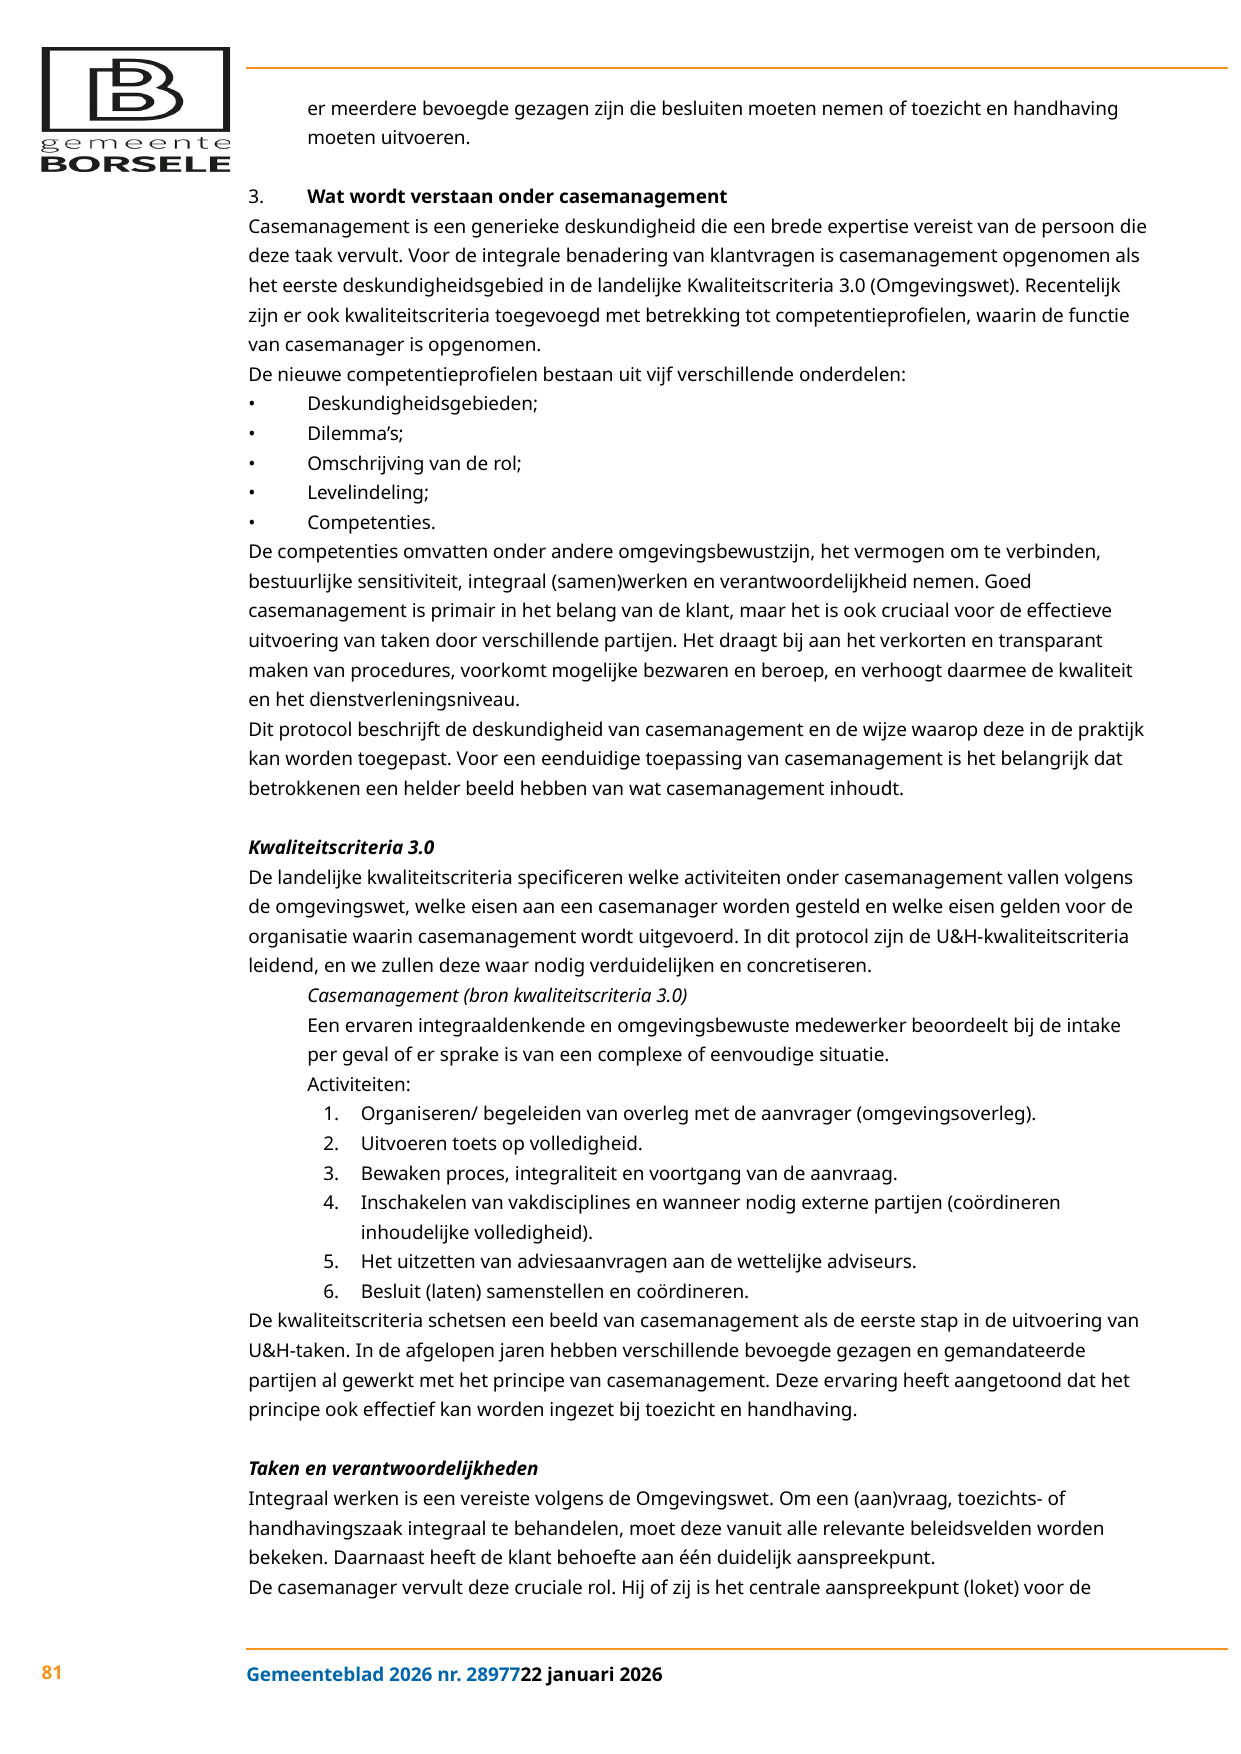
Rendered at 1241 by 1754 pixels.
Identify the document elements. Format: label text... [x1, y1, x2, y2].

text Dit protocol beschrijft de deskundigheid van casemanagement en de wijze waarop deze in de praktijk kan worden toegepast. Voor een eenduidige toepassing van casemanagement is het belangrijk dat betrokkenen een helder beeld hebben van wat casemanagement inhoudt. [248, 716, 1152, 801]
list Besluit (laten) samenstellen en coördineren. [323, 1278, 1152, 1304]
list Casemanagement (bron kwaliteitscriteria 3.0) [248, 982, 1152, 1008]
text Kwaliteitscriteria 3.0 [248, 834, 1152, 860]
text De nieuwe competentieprofielen bestaan uit vijf verschillende onderdelen: [248, 361, 1152, 387]
list Omschrijving van de rol; [248, 450, 1152, 476]
list Levelindeling; [248, 479, 1152, 505]
picture [41, 47, 231, 172]
text De competenties omvatten onder andere omgevingsbewustzijn, het vermogen om te verbinden, bestuurlijke sensitiviteit, integraal (samen)werken en verantwoordelijkheid nemen. Goed casemanagement is primair in het belang van de klant, maar het is ook cruciaal voor de effectieve uitvoering van taken door verschillende partijen. Het draagt bij aan het verkorten en transparant maken van procedures, voorkomt mogelijke bezwaren en beroep, en verhoogt daarmee de kwaliteit en het dienstverleningsniveau. [248, 538, 1152, 712]
text De casemanager vervult deze cruciale rol. Hij of zij is het centrale aanspreekpunt (loket) voor de [248, 1574, 1152, 1600]
text Taken en verantwoordelijkheden [248, 1456, 1152, 1481]
text De kwaliteitscriteria schetsen een beeld van casemanagement als de eerste stap in de uitvoering van U&H-taken. In de afgelopen jaren hebben verschillende bevoegde gezagen en gemandateerde partijen al gewerkt met het principe van casemanagement. Deze ervaring heeft aangetoond dat het principe ook effectief kan worden ingezet bij toezicht en handhaving. [248, 1308, 1152, 1422]
list Organiseren/ begeleiden van overleg met de aanvrager (omgevingsoverleg). [323, 1101, 1152, 1126]
list Het uitzetten van adviesaanvragen aan de wettelijke adviseurs. [323, 1248, 1152, 1274]
list Wat wordt verstaan onder casemanagement [248, 183, 1152, 209]
list Deskundigheidsgebieden; [248, 391, 1152, 416]
list Activiteiten: [248, 1071, 1152, 1097]
list Dilemma’s; [248, 420, 1152, 446]
text Casemanagement is een generieke deskundigheid die een brede expertise vereist van de persoon die deze taak vervult. Voor de integrale benadering van klantvragen is casemanagement opgenomen als het eerste deskundigheidsgebied in de landelijke Kwaliteitscriteria 3.0 (Omgevingswet). Recentelijk zijn er ook kwaliteitscriteria toegevoegd met betrekking tot competentieprofielen, waarin de functie van casemanager is opgenomen. [248, 213, 1152, 357]
list er meerdere bevoegde gezagen zijn die besluiten moeten nemen of toezicht en handhaving moeten uitvoeren. [248, 95, 1152, 150]
list Uitvoeren toets op volledigheid. [323, 1130, 1152, 1156]
text Integraal werken is een vereiste volgens de Omgevingswet. Om een (aan)vraag, toezichts- of handhavingszaak integraal te behandelen, moet deze vanuit alle relevante beleidsvelden worden bekeken. Daarnaast heeft de klant behoefte aan één duidelijk aanspreekpunt. [248, 1485, 1152, 1570]
list Inschakelen van vakdisciplines en wanneer nodig externe partijen (coördineren inhoudelijke volledigheid). [323, 1189, 1152, 1245]
list Een ervaren integraaldenkende en omgevingsbewuste medewerker beoordeelt bij de intake per geval of er sprake is van een complexe of eenvoudige situatie. [248, 1012, 1152, 1067]
list Competenties. [248, 509, 1152, 535]
list Bewaken proces, integraliteit en voortgang van de aanvraag. [323, 1160, 1152, 1186]
text De landelijke kwaliteitscriteria specificeren welke activiteiten onder casemanagement vallen volgens de omgevingswet, welke eisen aan een casemanager worden gesteld en welke eisen gelden voor de organisatie waarin casemanagement wordt uitgevoerd. In dit protocol zijn de U&H-kwaliteitscriteria leidend, en we zullen deze waar nodig verduidelijken en concretiseren. [248, 864, 1152, 978]
